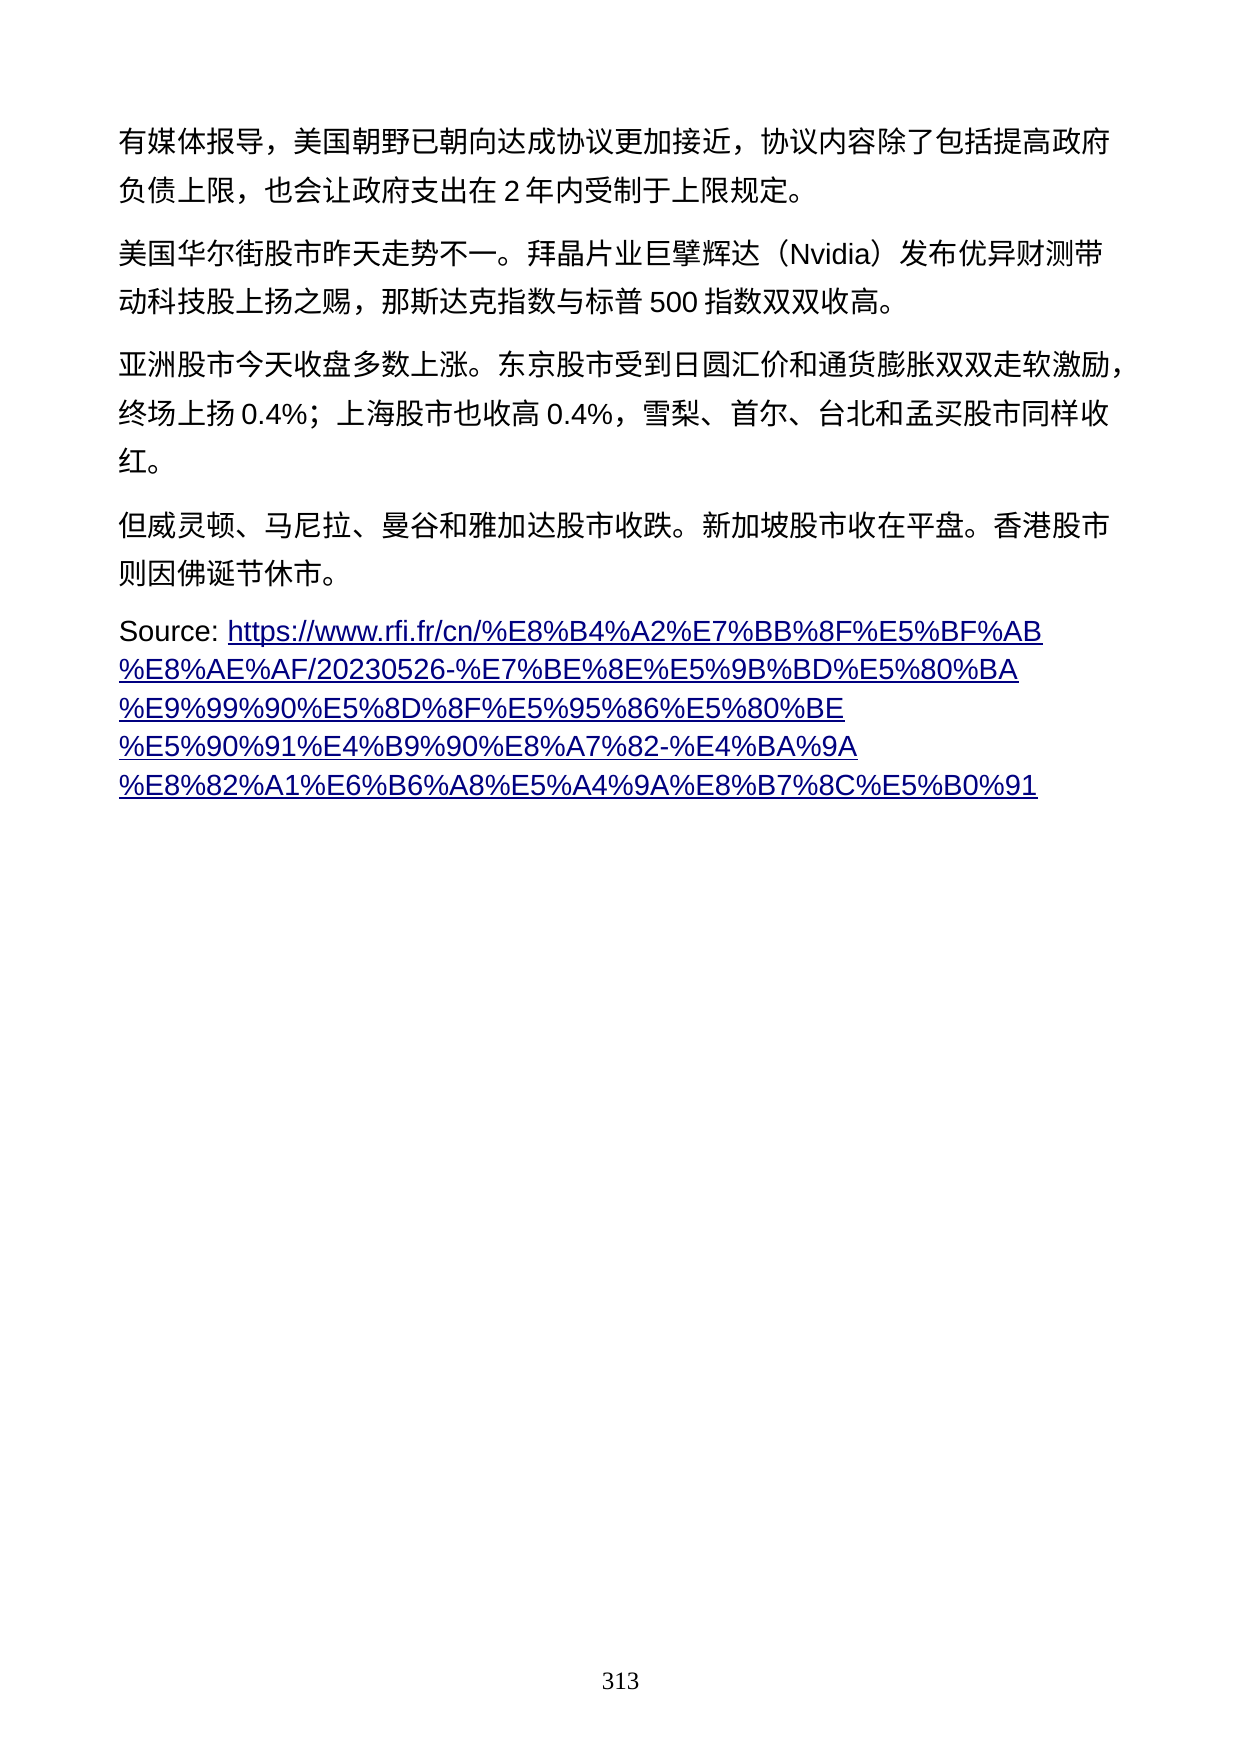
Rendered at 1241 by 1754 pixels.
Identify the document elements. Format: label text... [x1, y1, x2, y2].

text 美国华尔街股市昨天走势不一。拜晶片业巨擘辉达（Nvidia）发布优异财测带动科技股上扬之赐，那斯达克指数与标普500指数双双收高。 [118, 230, 1122, 321]
text Source: https://www.rfi.fr/cn/%E8%B4%A2%E7%BB%8F%E5%BF%AB%E8%AE%AF/20230526-%E7%BE%8E%E5%9B%BD%E5%80%BA%E9%99%90%E5%8D%8F%E5%95%86%E5%80%BE%E5%90%91%E4%B9%90%E8%A7%82-%E4%BA%9A%E8%82%A1%E6%B6%A8%E5%A4%9A%E8%B7%8C%E5%B0%91 [118, 614, 1122, 801]
text 但威灵顿、马尼拉、曼谷和雅加达股市收跌。新加坡股市收在平盘。香港股市则因佛诞节休市。 [118, 502, 1122, 593]
text 有媒体报导，美国朝野已朝向达成协议更加接近，协议内容除了包括提高政府负债上限，也会让政府支出在2年内受制于上限规定。 [118, 118, 1122, 209]
text 亚洲股市今天收盘多数上涨。东京股市受到日圆汇价和通货膨胀双双走软激励，终场上扬0.4%；上海股市也收高0.4%，雪梨、首尔、台北和孟买股市同样收红。 [118, 342, 1122, 481]
